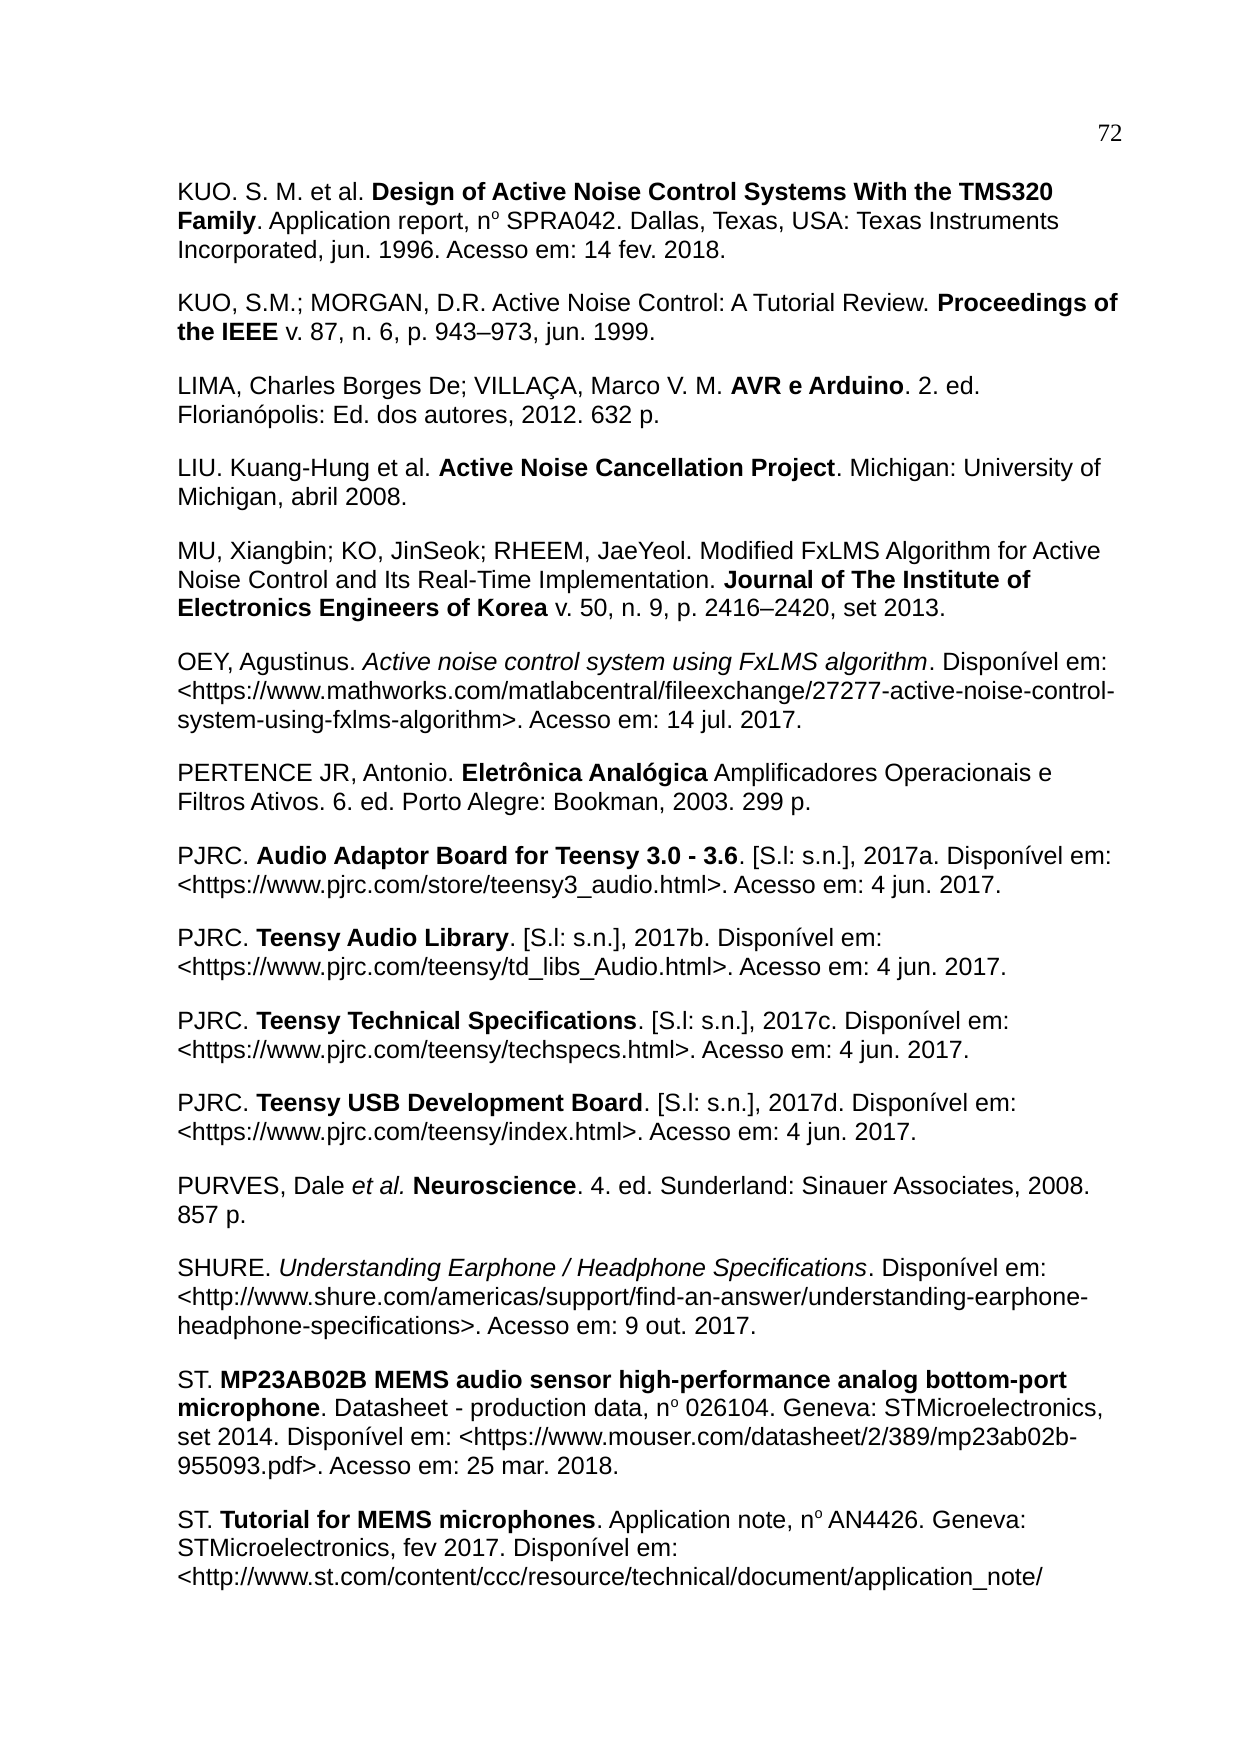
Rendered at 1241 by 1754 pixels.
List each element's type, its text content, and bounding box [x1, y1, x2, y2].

text PJRC. Teensy Technical Specifications. [S.l: s.n.], 2017c. Disponível em: <https://www.pjrc.com/teensy/techspecs.html>. Acesso em: 4 jun. 2017. [177, 1006, 1122, 1063]
text KUO. S. M. et al. Design of Active Noise Control Systems With the TMS320 Family. Application report, no SPRA042. Dallas, Texas, USA: Texas Instruments Incorporated, jun. 1996. Acesso em: 14 fev. 2018. [177, 177, 1122, 263]
text PERTENCE JR, Antonio. Eletrônica Analógica Amplificadores Operacionais e Filtros Ativos. 6. ed. Porto Alegre: Bookman, 2003. 299 p. [177, 758, 1122, 816]
text MU, Xiangbin; KO, JinSeok; RHEEM, JaeYeol. Modified FxLMS Algorithm for Active Noise Control and Its Real-Time Implementation. Journal of The Institute of Electronics Engineers of Korea v. 50, n. 9, p. 2416–2420, set 2013. [177, 536, 1122, 622]
text SHURE. Understanding Earphone / Headphone Specifications. Disponível em: <http://www.shure.com/americas/support/find-an-answer/understanding-earphone-headphone-specifications>. Acesso em: 9 out. 2017. [177, 1253, 1122, 1340]
text KUO, S.M.; MORGAN, D.R. Active Noise Control: A Tutorial Review. Proceedings of the IEEE v. 87, n. 6, p. 943–973, jun. 1999. [177, 288, 1122, 346]
text PJRC. Teensy USB Development Board. [S.l: s.n.], 2017d. Disponível em: <https://www.pjrc.com/teensy/index.html>. Acesso em: 4 jun. 2017. [177, 1088, 1122, 1146]
text LIMA, Charles Borges De; VILLAÇA, Marco V. M. AVR e Arduino. 2. ed. Florianópolis: Ed. dos autores, 2012. 632 p. [177, 371, 1122, 428]
text PURVES, Dale et al. Neuroscience. 4. ed. Sunderland: Sinauer Associates, 2008. 857 p. [177, 1171, 1122, 1228]
text ST. Tutorial for MEMS microphones. Application note, no AN4426. Geneva: STMicroelectronics, fev 2017. Disponível em: <http://www.st.com/content/ccc/resource/technical/document/application_note/ [177, 1505, 1122, 1591]
text ST. MP23AB02B MEMS audio sensor high-performance analog bottom-port microphone. Datasheet - production data, no 026104. Geneva: STMicroelectronics, set 2014. Disponível em: <https://www.mouser.com/datasheet/2/389/mp23ab02b-955093.pdf>. Acesso em: 25 mar. 2018. [177, 1365, 1122, 1480]
text OEY, Agustinus. Active noise control system using FxLMS algorithm. Disponível em: <https://www.mathworks.com/matlabcentral/fileexchange/27277-active-noise-control-system-using-fxlms-algorithm>. Acesso em: 14 jul. 2017. [177, 647, 1122, 733]
text PJRC. Audio Adaptor Board for Teensy 3.0 - 3.6. [S.l: s.n.], 2017a. Disponível em: <https://www.pjrc.com/store/teensy3_audio.html>. Acesso em: 4 jun. 2017. [177, 841, 1122, 898]
text PJRC. Teensy Audio Library. [S.l: s.n.], 2017b. Disponível em: <https://www.pjrc.com/teensy/td_libs_Audio.html>. Acesso em: 4 jun. 2017. [177, 923, 1122, 981]
text LIU. Kuang-Hung et al. Active Noise Cancellation Project. Michigan: University of Michigan, abril 2008. [177, 453, 1122, 511]
